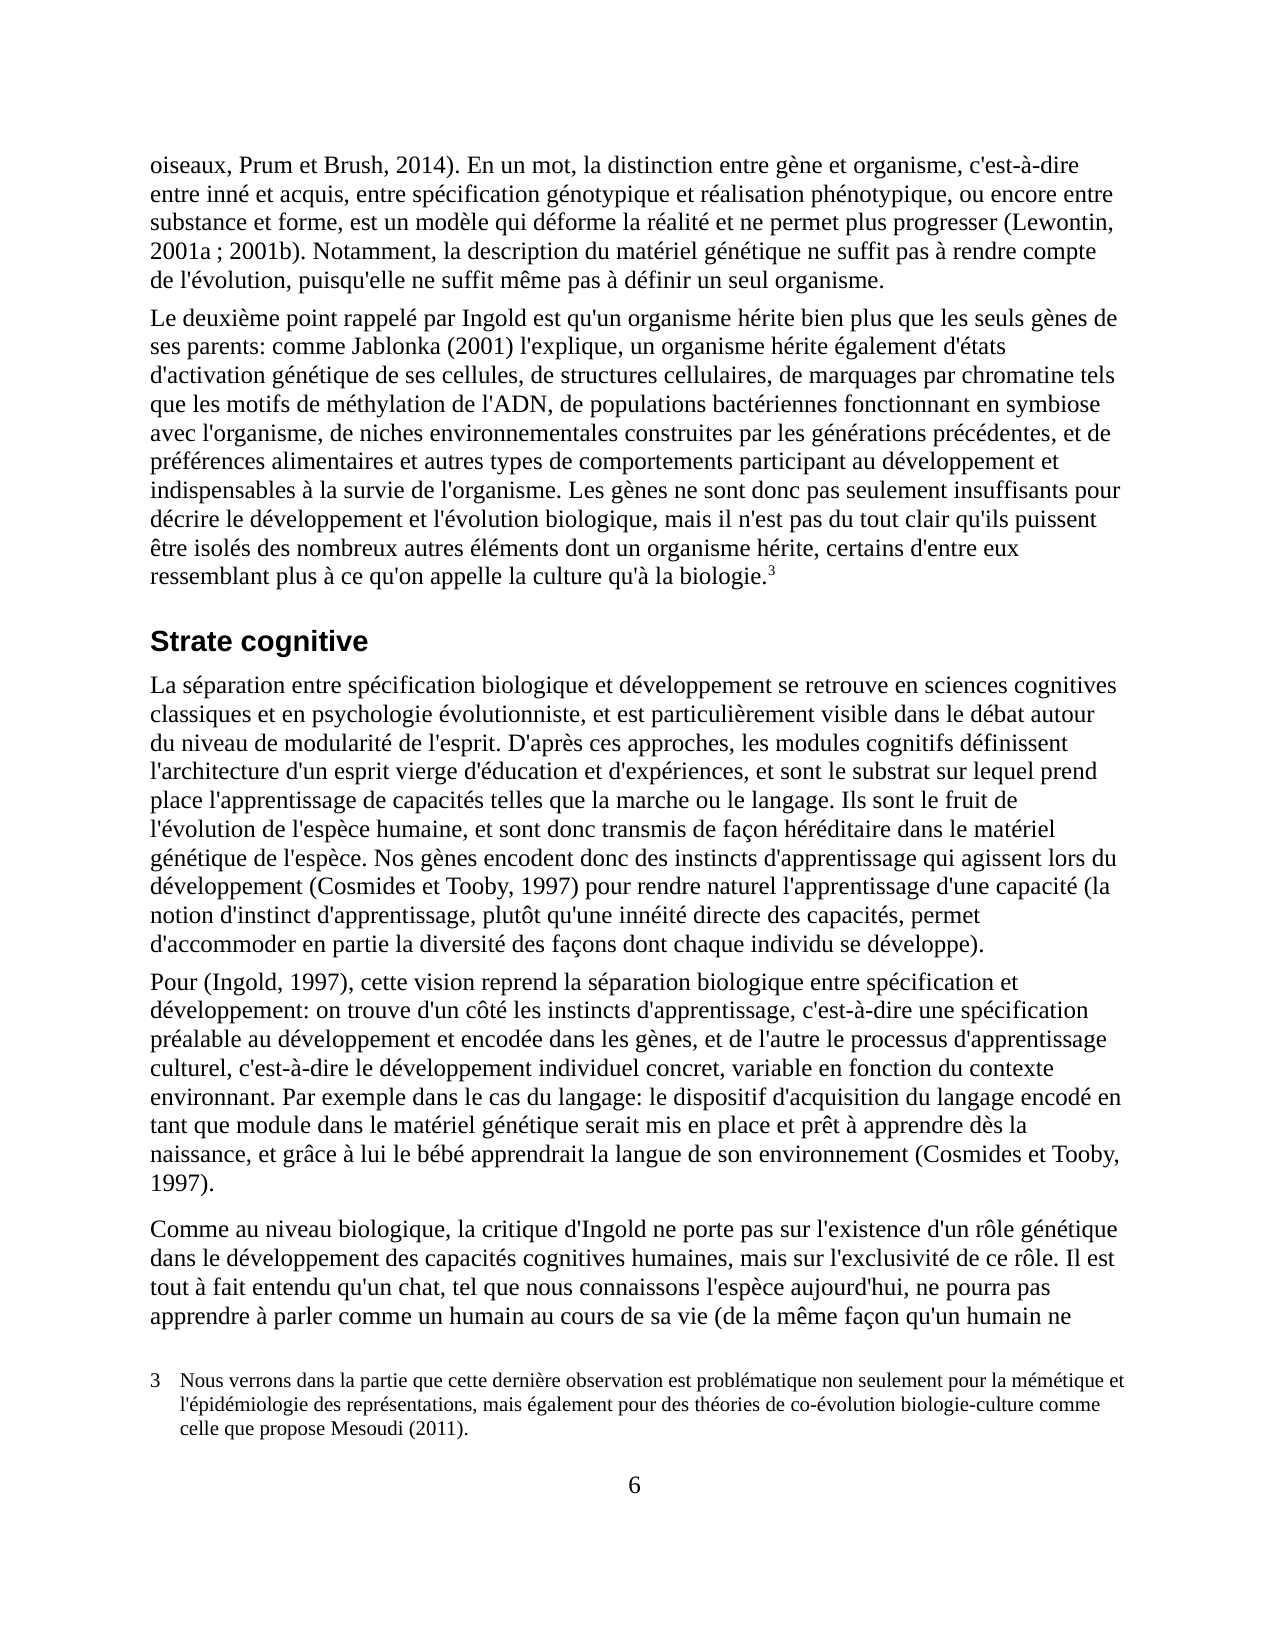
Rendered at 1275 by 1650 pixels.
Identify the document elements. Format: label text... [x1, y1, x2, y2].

text Comme au niveau biologique, la critique d'Ingold ne porte pas sur l'existence d'un rôle génétique dans le développement des capacités cognitives humaines, mais sur l'exclusivité de ce rôle. Il est tout à fait entendu qu'un chat, tel que nous connaissons l'espèce aujourd'hui, ne pourra pas apprendre à parler comme un humain au cours de sa vie (de la même façon qu'un humain ne [150, 1214, 1125, 1329]
text oiseaux, Prum et Brush, 2014). En un mot, la distinction entre gène et organisme, c'est-à-dire entre inné et acquis, entre spécification génotypique et réalisation phénotypique, ou encore entre substance et forme, est un modèle qui déforme la réalité et ne permet plus progresser (Lewontin, 2001a ; 2001b). Notamment, la description du matériel génétique ne suffit pas à rendre compte de l'évolution, puisqu'elle ne suffit même pas à définir un seul organisme. [150, 150, 1125, 294]
subtitle Strate cognitive [150, 624, 1125, 658]
text Nous verrons dans la partie que cette dernière observation est problématique non seulement pour la mémétique et l'épidémiologie des représentations, mais également pour des théories de co-évolution biologie-culture comme celle que propose Mesoudi (2011). [150, 1368, 1125, 1440]
text Pour (Ingold, 1997), cette vision reprend la séparation biologique entre spécification et développement: on trouve d'un côté les instincts d'apprentissage, c'est-à-dire une spécification préalable au développement et encodée dans les gènes, et de l'autre le processus d'apprentissage culturel, c'est-à-dire le développement individuel concret, variable en fonction du contexte environnant. Par exemple dans le cas du langage: le dispositif d'acquisition du langage encodé en tant que module dans le matériel génétique serait mis en place et prêt à apprendre dès la naissance, et grâce à lui le bébé apprendrait la langue de son environnement (Cosmides et Tooby, 1997). [150, 967, 1125, 1197]
text Le deuxième point rappelé par Ingold est qu'un organisme hérite bien plus que les seuls gènes de ses parents: comme Jablonka (2001) l'explique, un organisme hérite également d'états d'activation génétique de ses cellules, de structures cellulaires, de marquages par chromatine tels que les motifs de méthylation de l'ADN, de populations bactériennes fonctionnant en symbiose avec l'organisme, de niches environnementales construites par les générations précédentes, et de préférences alimentaires et autres types de comportements participant au développement et indispensables à la survie de l'organisme. Les gènes ne sont donc pas seulement insuffisants pour décrire le développement et l'évolution biologique, mais il n'est pas du tout clair qu'ils puissent être isolés des nombreux autres éléments dont un organisme hérite, certains d'entre eux ressemblant plus à ce qu'on appelle la culture qu'à la biologie. [150, 303, 1125, 590]
text La séparation entre spécification biologique et développement se retrouve en sciences cognitives classiques et en psychologie évolutionniste, et est particulièrement visible dans le débat autour du niveau de modularité de l'esprit. D'après ces approches, les modules cognitifs définissent l'architecture d'un esprit vierge d'éducation et d'expériences, et sont le substrat sur lequel prend place l'apprentissage de capacités telles que la marche ou le langage. Ils sont le fruit de l'évolution de l'espèce humaine, et sont donc transmis de façon héréditaire dans le matériel génétique de l'espèce. Nos gènes encodent donc des instincts d'apprentissage qui agissent lors du développement (Cosmides et Tooby, 1997) pour rendre naturel l'apprentissage d'une capacité (la notion d'instinct d'apprentissage, plutôt qu'une innéité directe des capacités, permet d'accommoder en partie la diversité des façons dont chaque individu se développe). [150, 670, 1125, 958]
